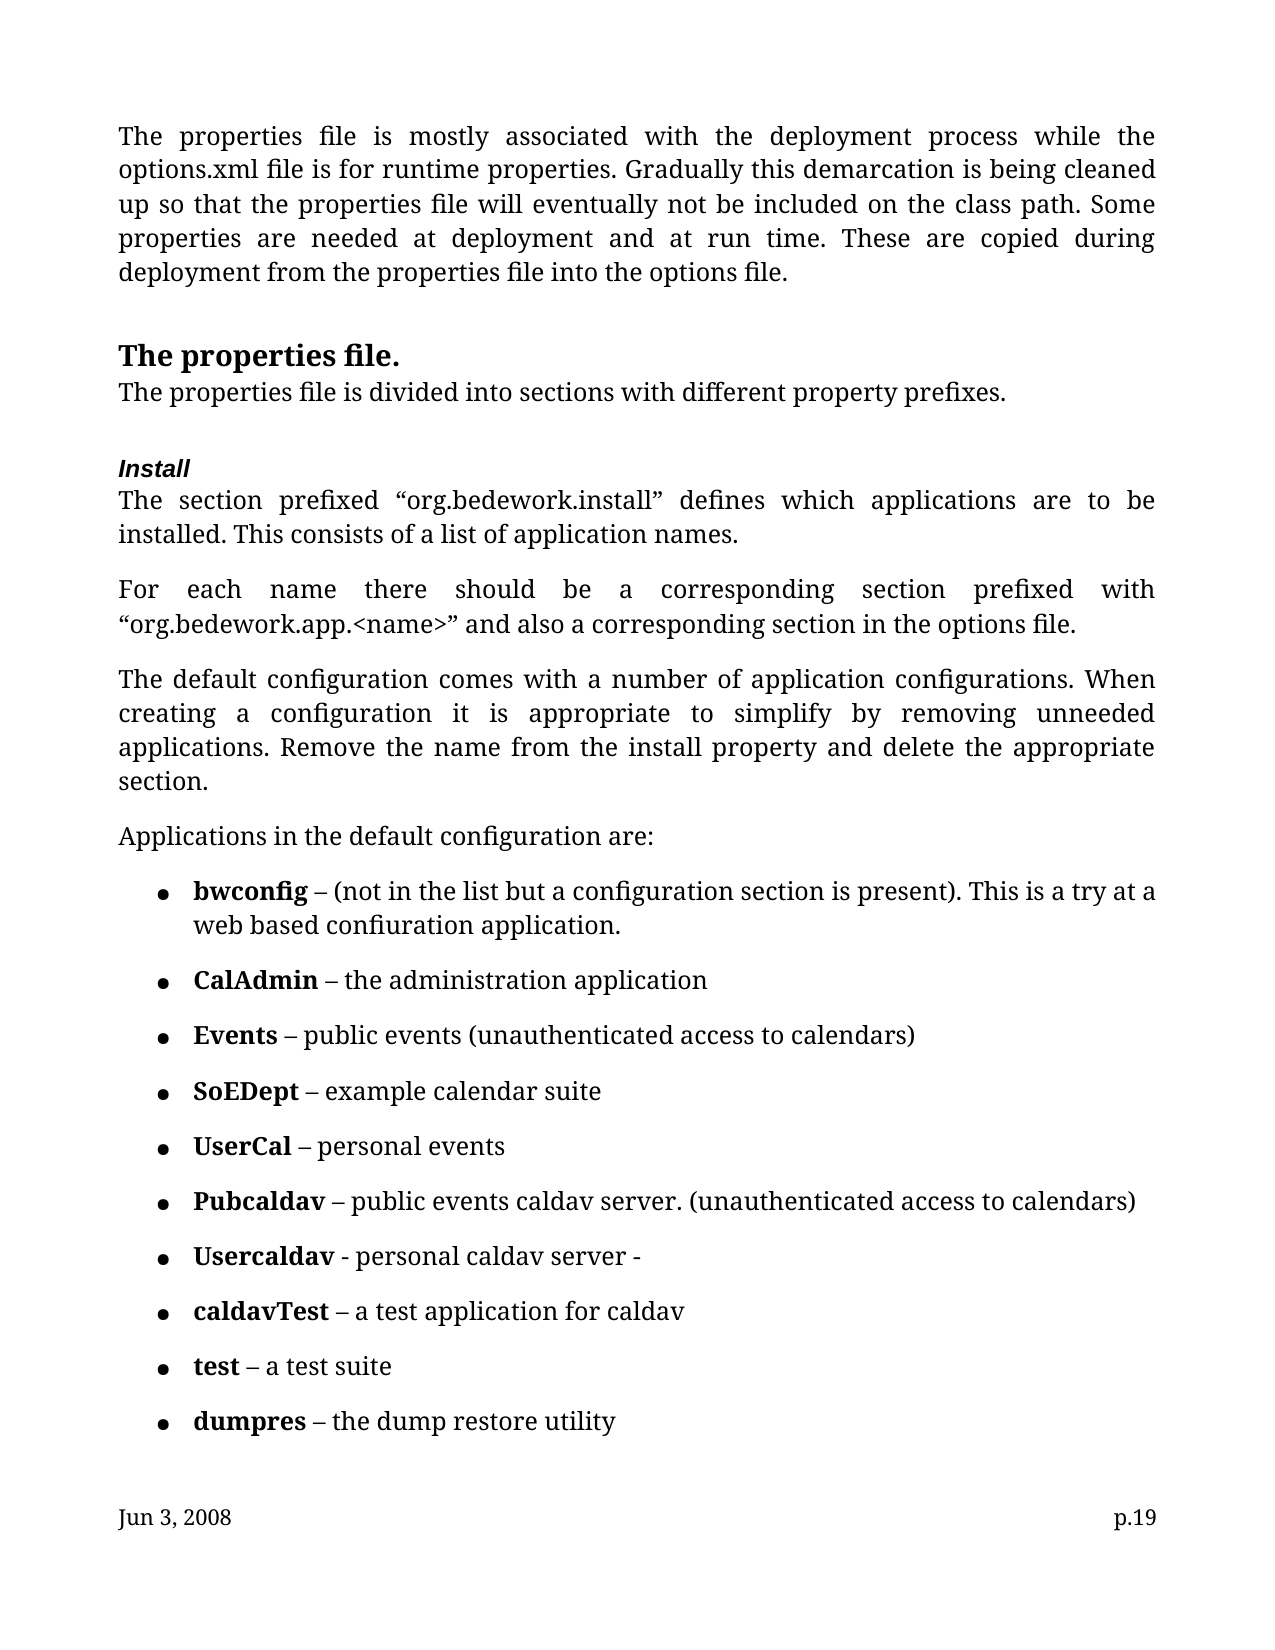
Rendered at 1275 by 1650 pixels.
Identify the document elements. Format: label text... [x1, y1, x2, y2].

text Applications in the default configuration are: [118, 819, 1157, 853]
subtitle Install [118, 455, 1157, 483]
text The properties file is divided into sections with different property prefixes. [118, 375, 1157, 409]
list bwconfig – (not in the list but a configuration section is present). This is a try at a web based confiuration application. [156, 874, 1157, 942]
text The properties file is mostly associated with the deployment process while the options.xml file is for runtime properties. Gradually this demarcation is being cleaned up so that the properties file will eventually not be included on the class path. Some properties are needed at deployment and at run time. These are copied during deployment from the properties file into the options file. [118, 118, 1157, 288]
list Events – public events (unauthenticated access to calendars) [156, 1018, 1157, 1052]
list CalAdmin – the administration application [156, 963, 1157, 997]
list UserCal – personal events [156, 1128, 1157, 1162]
list SoEDept – example calendar suite [156, 1073, 1157, 1107]
text For each name there should be a corresponding section prefixed with “org.bedework.app.<name>” and also a corresponding section in the options file. [118, 572, 1157, 640]
list caldavTest – a test application for caldav [156, 1293, 1157, 1328]
list Usercaldav - personal caldav server - [156, 1238, 1157, 1272]
subtitle The properties file. [118, 335, 1157, 375]
text The default configuration comes with a number of application configurations. When creating a configuration it is appropriate to simplify by removing unneeded applications. Remove the name from the install property and delete the appropriate section. [118, 661, 1157, 798]
list Pubcaldav – public events caldav server. (unauthenticated access to calendars) [156, 1183, 1157, 1217]
text The section prefixed “org.bedework.install” defines which applications are to be installed. This consists of a list of application names. [118, 483, 1157, 551]
list test – a test suite [156, 1349, 1157, 1383]
list dumpres – the dump restore utility [156, 1404, 1157, 1438]
